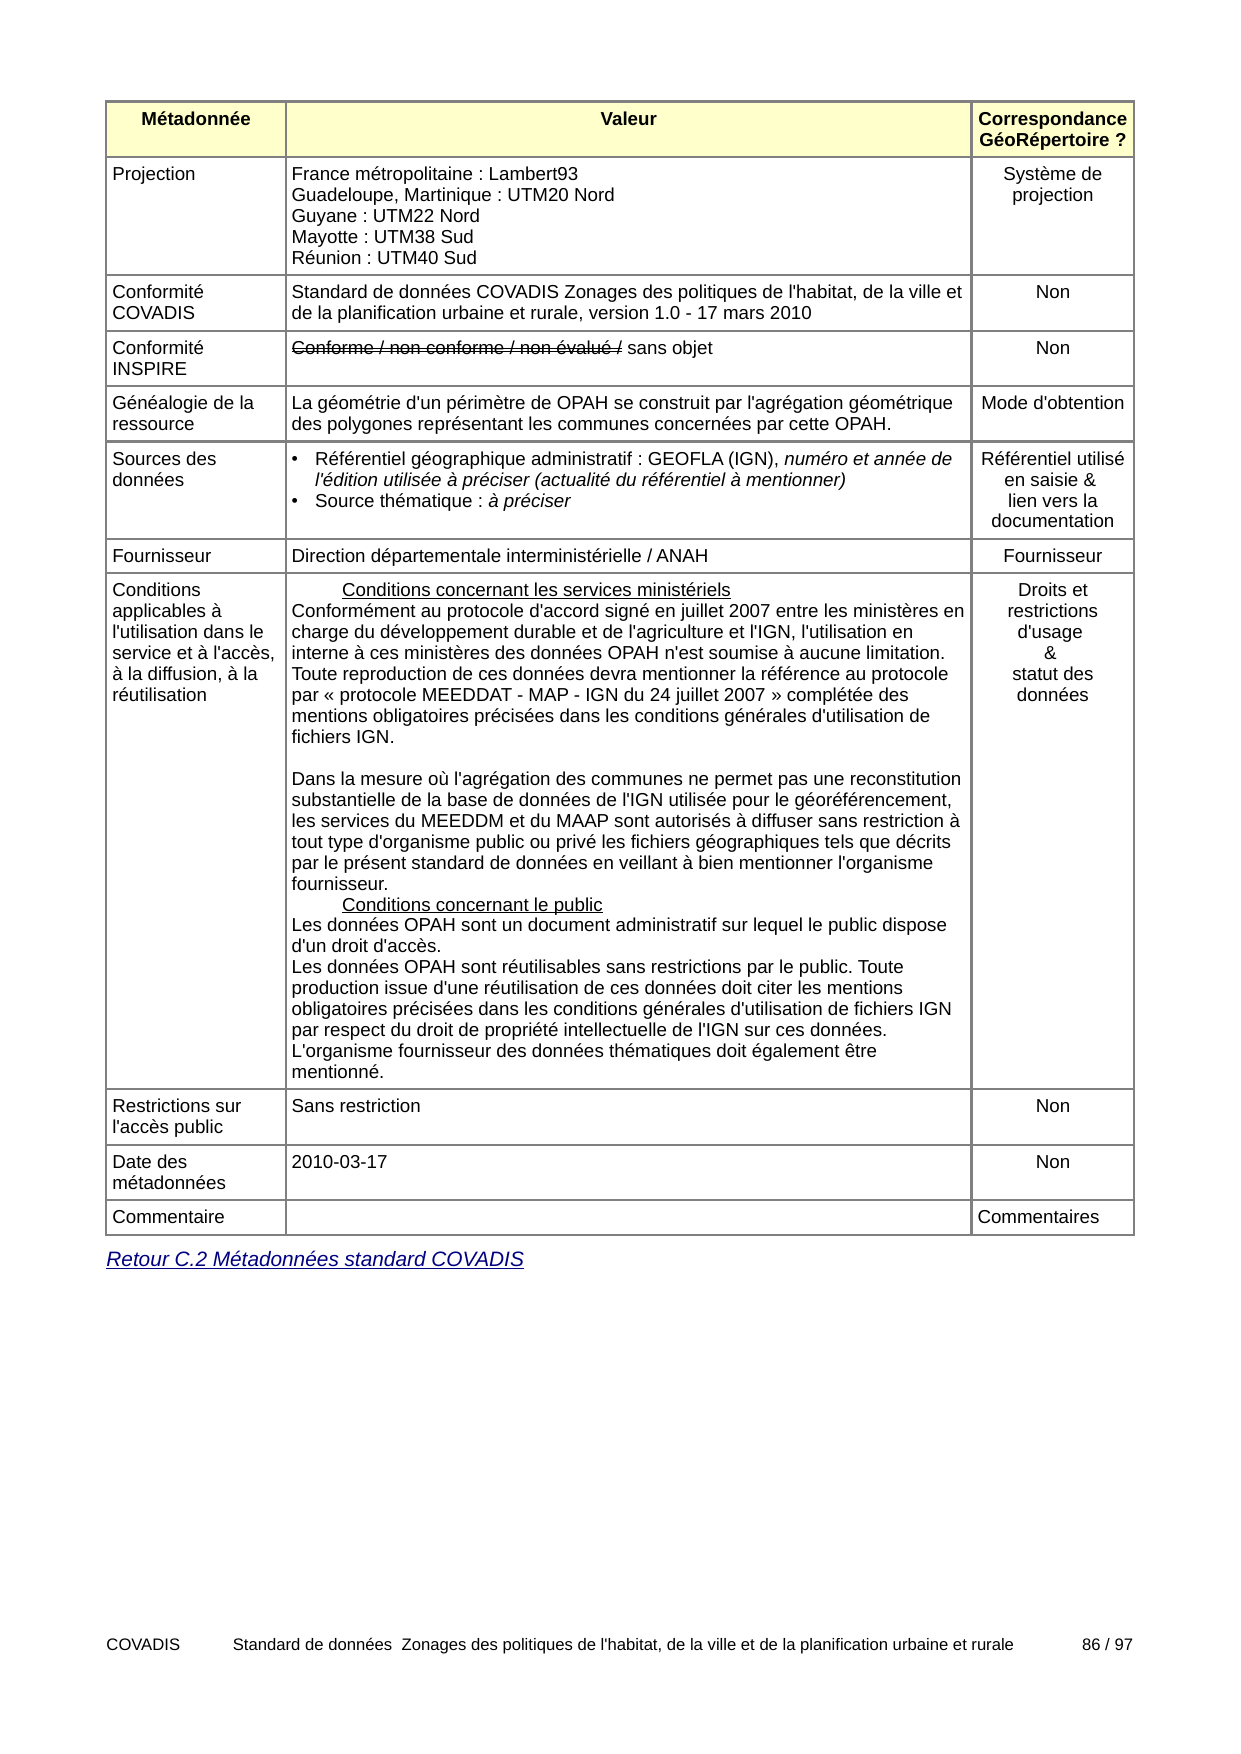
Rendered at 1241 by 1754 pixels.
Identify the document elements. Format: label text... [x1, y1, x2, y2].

table_cell Commentaires [973, 1201, 1133, 1233]
table_cell Système de projection [973, 158, 1133, 274]
table_cell Date des métadonnées [107, 1146, 285, 1199]
text Retour C.2 Métadonnées standard COVADIS [106, 1247, 1134, 1271]
table_cell [287, 1201, 970, 1233]
table_header Métadonnée [107, 103, 285, 156]
table_cell Non [973, 1146, 1133, 1199]
table_cell France métropolitaine : Lambert93 Guadeloupe, Martinique : UTM20 Nord Guyane : UTM22 Nord Mayotte : UTM38 Sud Réunion : UTM40 Sud [287, 158, 970, 274]
table_header Correspondance GéoRépertoire ? [973, 103, 1133, 156]
table_cell Direction départementale interministérielle / ANAH [287, 540, 970, 572]
table_cell Non [973, 332, 1133, 385]
table_cell Généalogie de la ressource [107, 387, 285, 440]
table_cell Conformité COVADIS [107, 276, 285, 329]
table_cell Fournisseur [107, 540, 285, 572]
table_cell Sources des données [107, 443, 285, 538]
table_cell Fournisseur [973, 540, 1133, 572]
table_cell Standard de données COVADIS Zonages des politiques de l'habitat, de la ville et de la planification urbaine et rurale, version 1.0 - 17 mars 2010 [287, 276, 970, 329]
table_cell La géométrie d'un périmètre de OPAH se construit par l'agrégation géométrique des polygones représentant les communes concernées par cette OPAH. [287, 387, 970, 440]
table_header Valeur [287, 103, 970, 156]
table_cell Mode d'obtention [973, 387, 1133, 440]
table_cell Conditions concernant les services ministériels Conformément au protocole d'accord signé en juillet 2007 entre les ministères en charge du développement durable et de l'agriculture et l'IGN, l'utilisation en interne à ces ministères des données OPAH n'est soumise à aucune limitation. Toute reproduction de ces données devra mentionner la référence au protocole par « protocole MEEDDAT - MAP - IGN du 24 juillet 2007 » complétée des mentions obligatoires précisées dans les conditions générales d'utilisation de fichiers IGN. Dans la mesure où l'agrégation des communes ne permet pas une reconstitution substantielle de la base de données de l'IGN utilisée pour le géoréférencement, les services du MEEDDM et du MAAP sont autorisés à diffuser sans restriction à tout type d'organisme public ou privé les fichiers géographiques tels que décrits par le présent standard de données en veillant à bien mentionner l'organisme fournisseur. Conditions concernant le public Les données OPAH sont un document administratif sur lequel le public dispose d'un droit d'accès. Les données OPAH sont réutilisables sans restrictions par le public. Toute production issue d'une réutilisation de ces données doit citer les mentions obligatoires précisées dans les conditions générales d'utilisation de fichiers IGN par respect du droit de propriété intellectuelle de l'IGN sur ces données. L'organisme fournisseur des données thématiques doit également être mentionné. [287, 574, 970, 1088]
table_cell Commentaire [107, 1201, 285, 1233]
table_cell 2010-03-17 [287, 1146, 970, 1199]
table_cell Projection [107, 158, 285, 274]
table_cell Restrictions sur l'accès public [107, 1090, 285, 1143]
table_cell Référentiel utilisé en saisie & lien vers la documentation [973, 443, 1133, 538]
table_cell Sans restriction [287, 1090, 970, 1143]
table_cell Conforme / non conforme / non évalué / sans objet [287, 332, 970, 385]
table_cell Référentiel géographique administratif : GEOFLA (IGN), numéro et année de l'édition utilisée à préciser (actualité du référentiel à mentionner) Source thématique : à préciser [287, 443, 970, 538]
table_cell Conformité INSPIRE [107, 332, 285, 385]
table_cell Droits et restrictions d'usage & statut des données [973, 574, 1133, 1088]
table_cell Non [973, 276, 1133, 329]
table_cell Conditions applicables à l'utilisation dans le service et à l'accès, à la diffusion, à la réutilisation [107, 574, 285, 1088]
table_cell Non [973, 1090, 1133, 1143]
